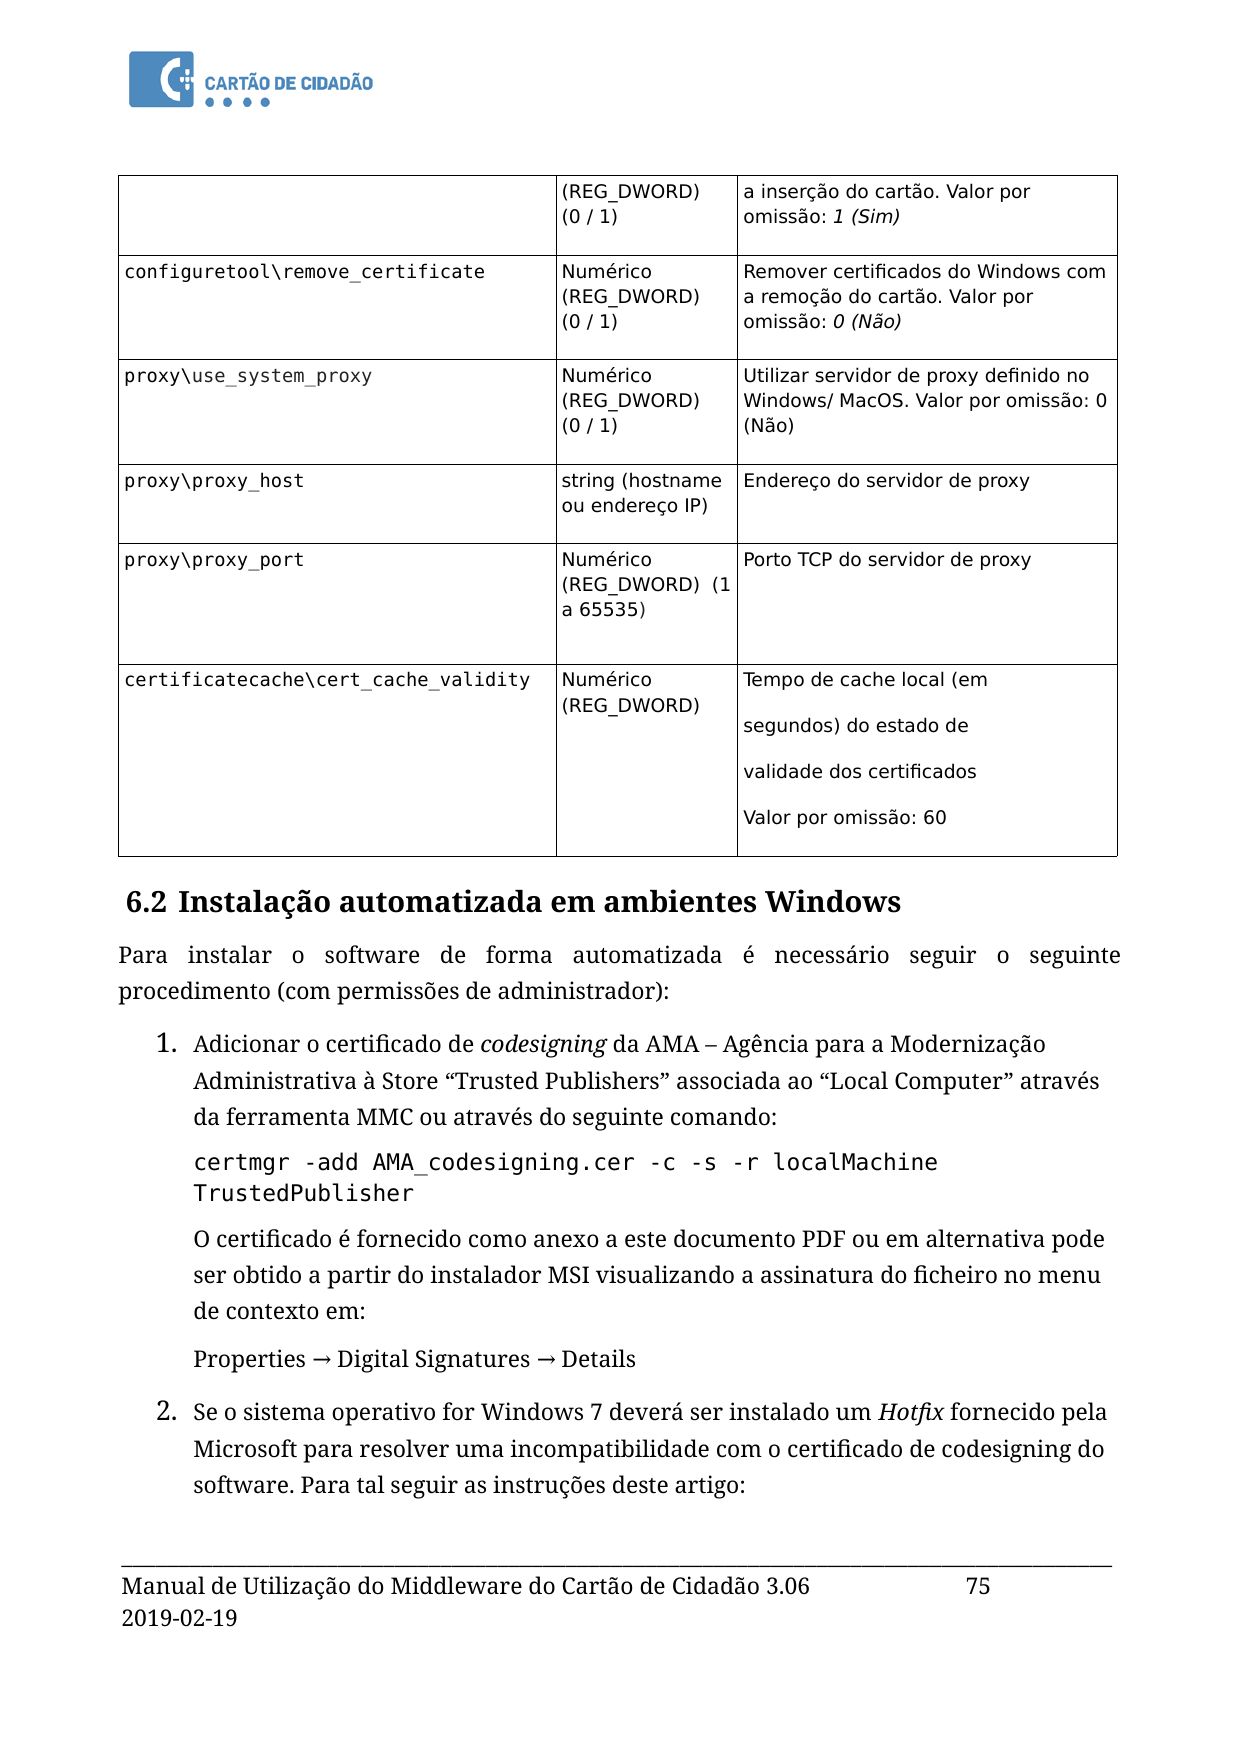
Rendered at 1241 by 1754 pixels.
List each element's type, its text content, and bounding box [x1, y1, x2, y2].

table_cell Porto TCP do servidor de proxy [738, 544, 1117, 664]
subtitle Instalação automatizada em ambientes Windows [118, 881, 1122, 921]
table_cell proxy\use_system_proxy [119, 360, 556, 464]
table_cell Tempo de cache local (em segundos) do estado de validade dos certificados Valor por omissão: 60 [738, 665, 1117, 856]
picture [127, 45, 420, 115]
table_cell Numérico (REG_DWORD) (0 / 1) [557, 256, 737, 359]
table_cell string (hostname ou endereço IP) [557, 465, 737, 543]
list certmgr -add AMA_codesigning.cer -c -s -r localMachine TrustedPublisher [156, 1149, 1122, 1207]
table_cell proxy\proxy_port [119, 544, 556, 664]
list O certificado é fornecido como anexo a este documento PDF ou em alternativa pode ser obtido a partir do instalador MSI visualizando a assinatura do ficheiro no menu de contexto em: [156, 1223, 1122, 1326]
text Para instalar o software de forma automatizada é necessário seguir o seguinte procedimento (com permissões de administrador): [118, 939, 1122, 1006]
table_cell a inserção do cartão. Valor por omissão: 1 (Sim) [738, 176, 1117, 255]
table_cell Numérico (REG_DWORD) (0 / 1) [557, 360, 737, 464]
table_cell Numérico (REG_DWORD) (1 a 65535) [557, 544, 737, 664]
table_cell proxy\proxy_host [119, 465, 556, 543]
list Properties → Digital Signatures → Details [156, 1343, 1122, 1374]
table_cell Numérico (REG_DWORD) [557, 665, 737, 856]
list Se o sistema operativo for Windows 7 deverá ser instalado um Hotfix fornecido pela Microsoft para resolver uma incompatibilidade com o certificado de codesigning do software. Para tal seguir as instruções deste artigo: [156, 1392, 1122, 1501]
table_cell Remover certificados do Windows com a remoção do cartão. Valor por omissão: 0 (Não) [738, 256, 1117, 359]
table_cell [119, 176, 556, 255]
table_cell Utilizar servidor de proxy definido no Windows/ MacOS. Valor por omissão: 0 (Não) [738, 360, 1117, 464]
table_cell certificatecache\cert_cache_validity [119, 665, 556, 856]
table_cell (REG_DWORD) (0 / 1) [557, 176, 737, 255]
table_cell Endereço do servidor de proxy [738, 465, 1117, 543]
table_cell configuretool\remove_certificate [119, 256, 556, 359]
list Adicionar o certificado de codesigning da AMA – Agência para a Modernização Administrativa à Store “Trusted Publishers” associada ao “Local Computer” através da ferramenta MMC ou através do seguinte comando: [156, 1023, 1122, 1132]
